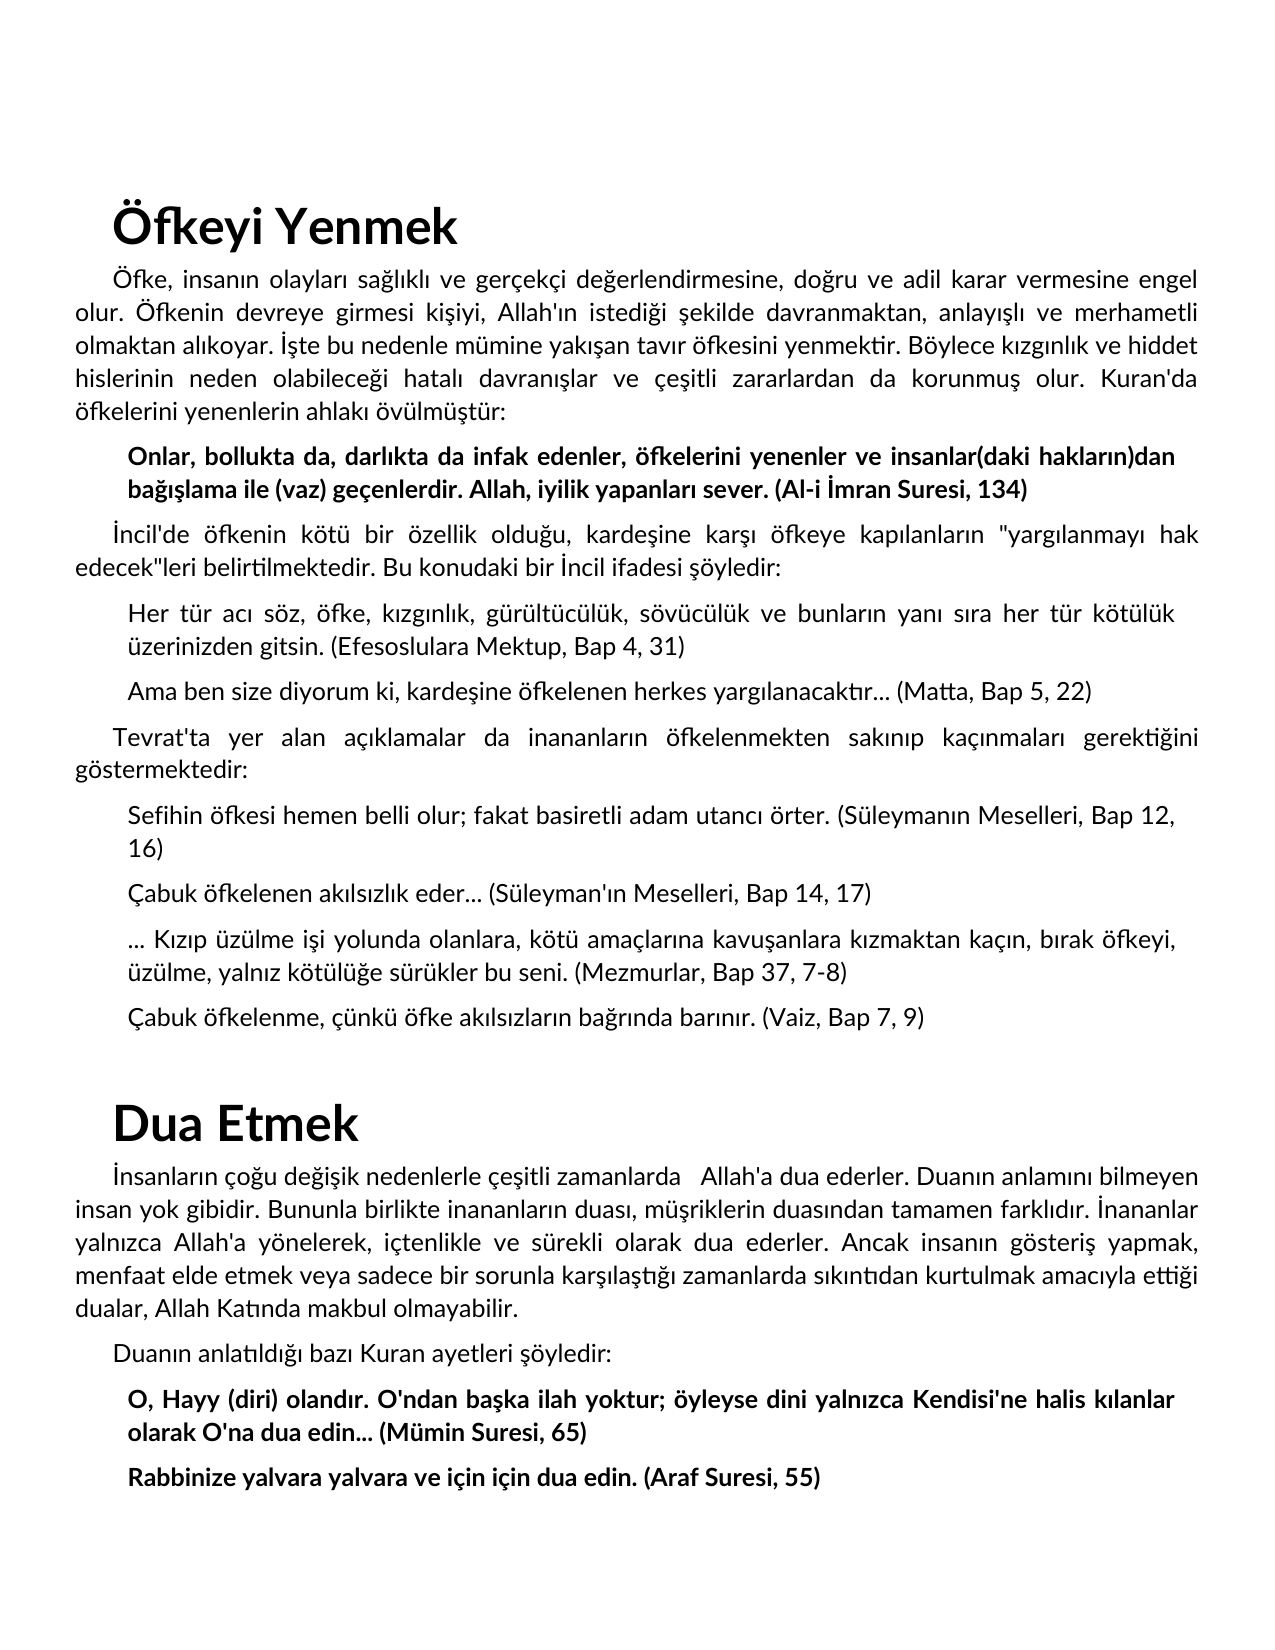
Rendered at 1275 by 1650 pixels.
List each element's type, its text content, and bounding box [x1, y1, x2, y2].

text Sefihin öfkesi hemen belli olur; fakat basiretli adam utancı örter. (Süleymanın Meselleri, Bap 12, 16) [127, 799, 1177, 862]
text Çabuk öfkelenme, çünkü öfke akılsızların bağrında barınır. (Vaiz, Bap 7, 9) [127, 1002, 1177, 1032]
text Onlar, bollukta da, darlıkta da infak edenler, öfkelerini yenenler ve insanlar(daki hakların)dan bağışlama ile (vaz) geçenlerdir. Allah, iyilik yapanları sever. (Al-i İmran Suresi, 134) [127, 441, 1177, 504]
subtitle Dua Etmek [112, 1092, 1200, 1152]
text Çabuk öfkelenen akılsızlık eder... (Süleyman'ın Meselleri, Bap 14, 17) [127, 878, 1177, 908]
text Ama ben size diyorum ki, kardeşine öfkelenen herkes yargılanacaktır... (Matta, Bap 5, 22) [127, 676, 1177, 706]
text İnsanların çoğu değişik nedenlerle çeşitli zamanlarda Allah'a dua ederler. Duanın anlamını bilmeyen insan yok gibidir. Bununla birlikte inananların duası, müşriklerin duasından tamamen farklıdır. İnananlar yalnızca Allah'a yönelerek, içtenlikle ve sürekli olarak dua ederler. Ancak insanın gösteriş yapmak, menfaat elde etmek veya sadece bir sorunla karşılaştığı zamanlarda sıkıntıdan kurtulmak amacıyla ettiği dualar, Allah Katında makbul olmayabilir. [75, 1161, 1200, 1322]
text Duanın anlatıldığı bazı Kuran ayetleri şöyledir: [75, 1338, 1200, 1368]
text Öfke, insanın olayları sağlıklı ve gerçekçi değerlendirmesine, doğru ve adil karar vermesine engel olur. Öfkenin devreye girmesi kişiyi, Allah'ın istediği şekilde davranmaktan, anlayışlı ve merhametli olmaktan alıkoyar. İşte bu nedenle mümine yakışan tavır öfkesini yenmektir. Böylece kızgınlık ve hiddet hislerinin neden olabileceği hatalı davranışlar ve çeşitli zararlardan da korunmuş olur. Kuran'da öfkelerini yenenlerin ahlakı övülmüştür: [75, 264, 1200, 425]
text O, Hayy (diri) olandır. O'ndan başka ilah yoktur; öyleyse dini yalnızca Kendisi'ne halis kılanlar olarak O'na dua edin... (Mümin Suresi, 65) [127, 1383, 1177, 1446]
text Tevrat'ta yer alan açıklamalar da inananların öfkelenmekten sakınıp kaçınmaları gerektiğini göstermektedir: [75, 721, 1200, 784]
text İncil'de öfkenin kötü bir özellik olduğu, kardeşine karşı öfkeye kapılanların "yargılanmayı hak edecek"leri belirtilmektedir. Bu konudaki bir İncil ifadesi şöyledir: [75, 519, 1200, 582]
subtitle Öfkeyi Yenmek [112, 195, 1200, 255]
text ... Kızıp üzülme işi yolunda olanlara, kötü amaçlarına kavuşanlara kızmaktan kaçın, bırak öfkeyi, üzülme, yalnız kötülüğe sürükler bu seni. (Mezmurlar, Bap 37, 7-8) [127, 923, 1177, 986]
text Her tür acı söz, öfke, kızgınlık, gürültücülük, sövücülük ve bunların yanı sıra her tür kötülük üzerinizden gitsin. (Efesoslulara Mektup, Bap 4, 31) [127, 597, 1177, 660]
text Rabbinize yalvara yalvara ve için için dua edin. (Araf Suresi, 55) [127, 1462, 1177, 1492]
